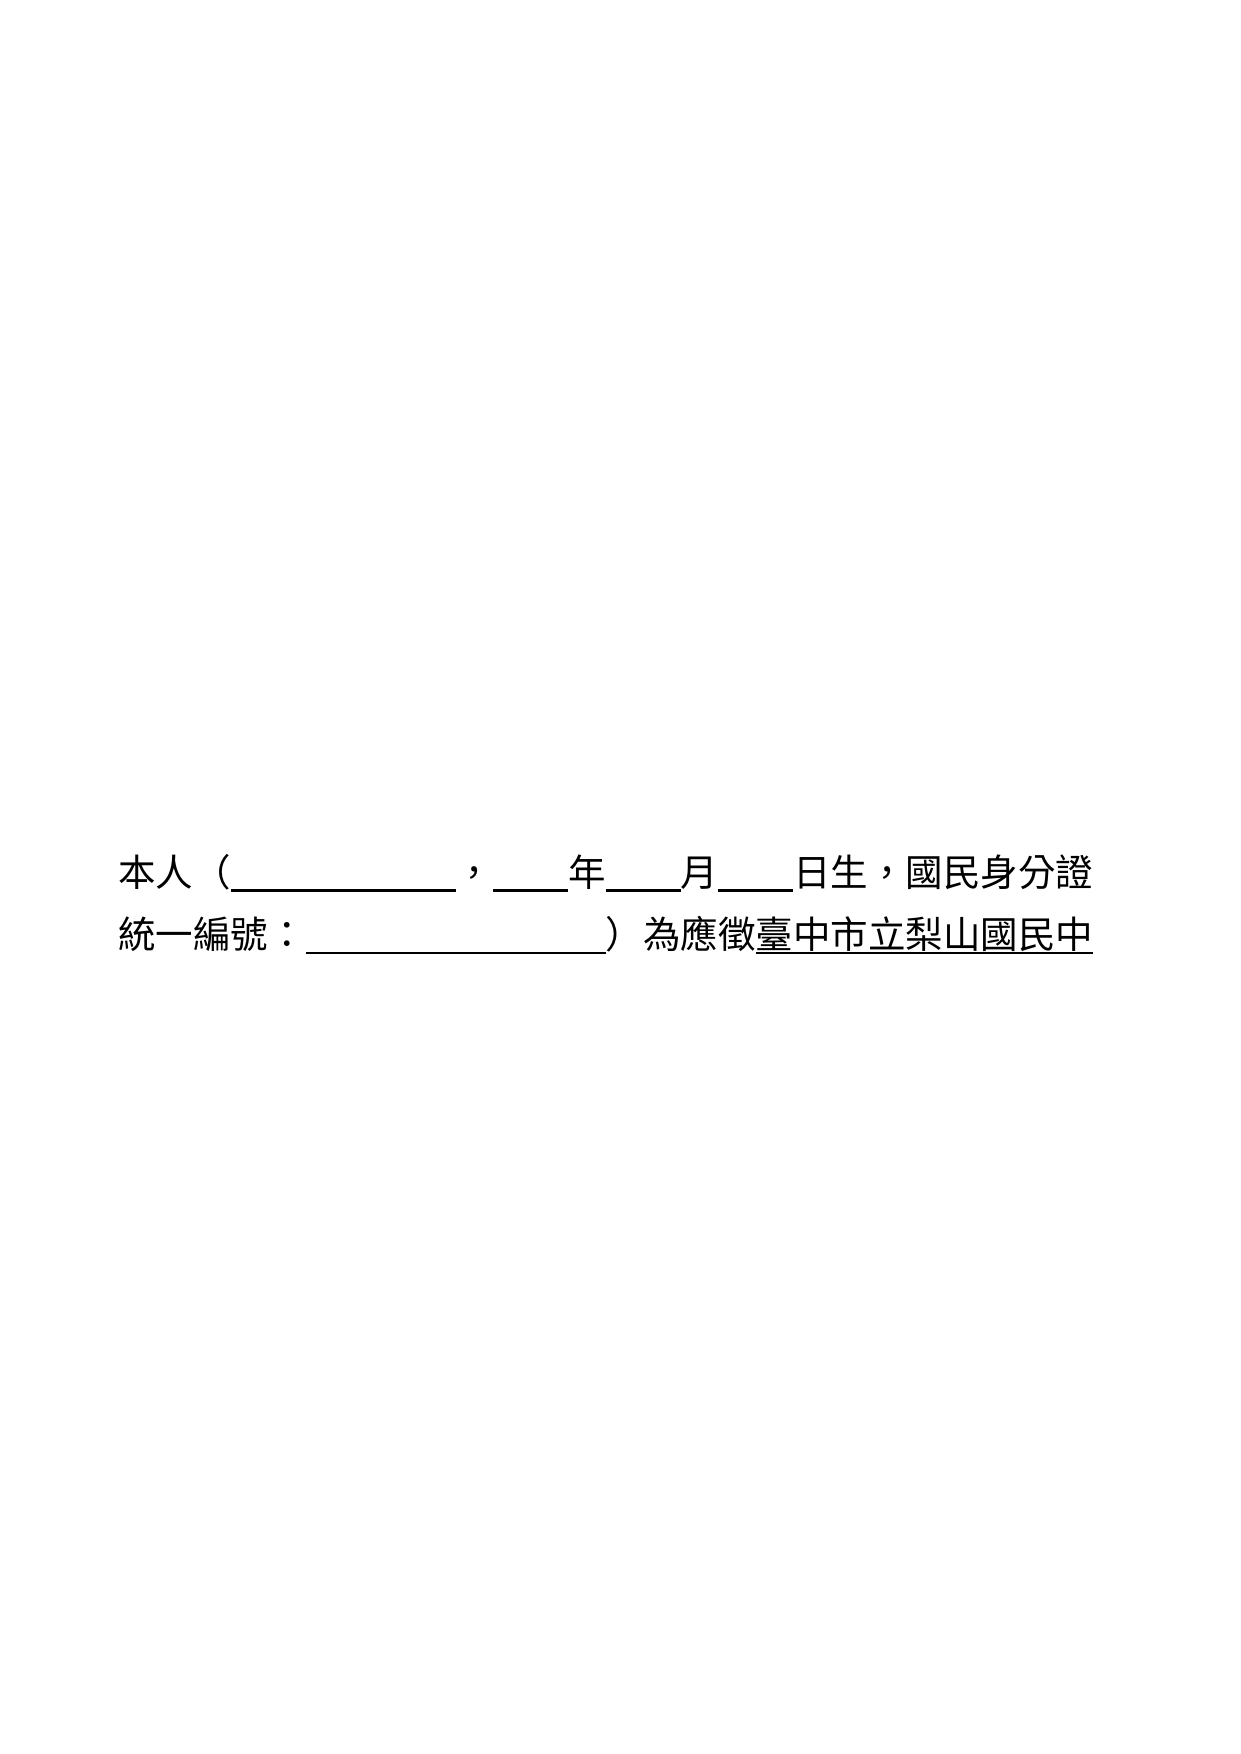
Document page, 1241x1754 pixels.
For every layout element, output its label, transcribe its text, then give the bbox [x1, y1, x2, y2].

text 本人（ ， 年 月 日生，國民身分證統一編號： ）為應徵臺中市立梨山國民中 [118, 828, 1122, 953]
